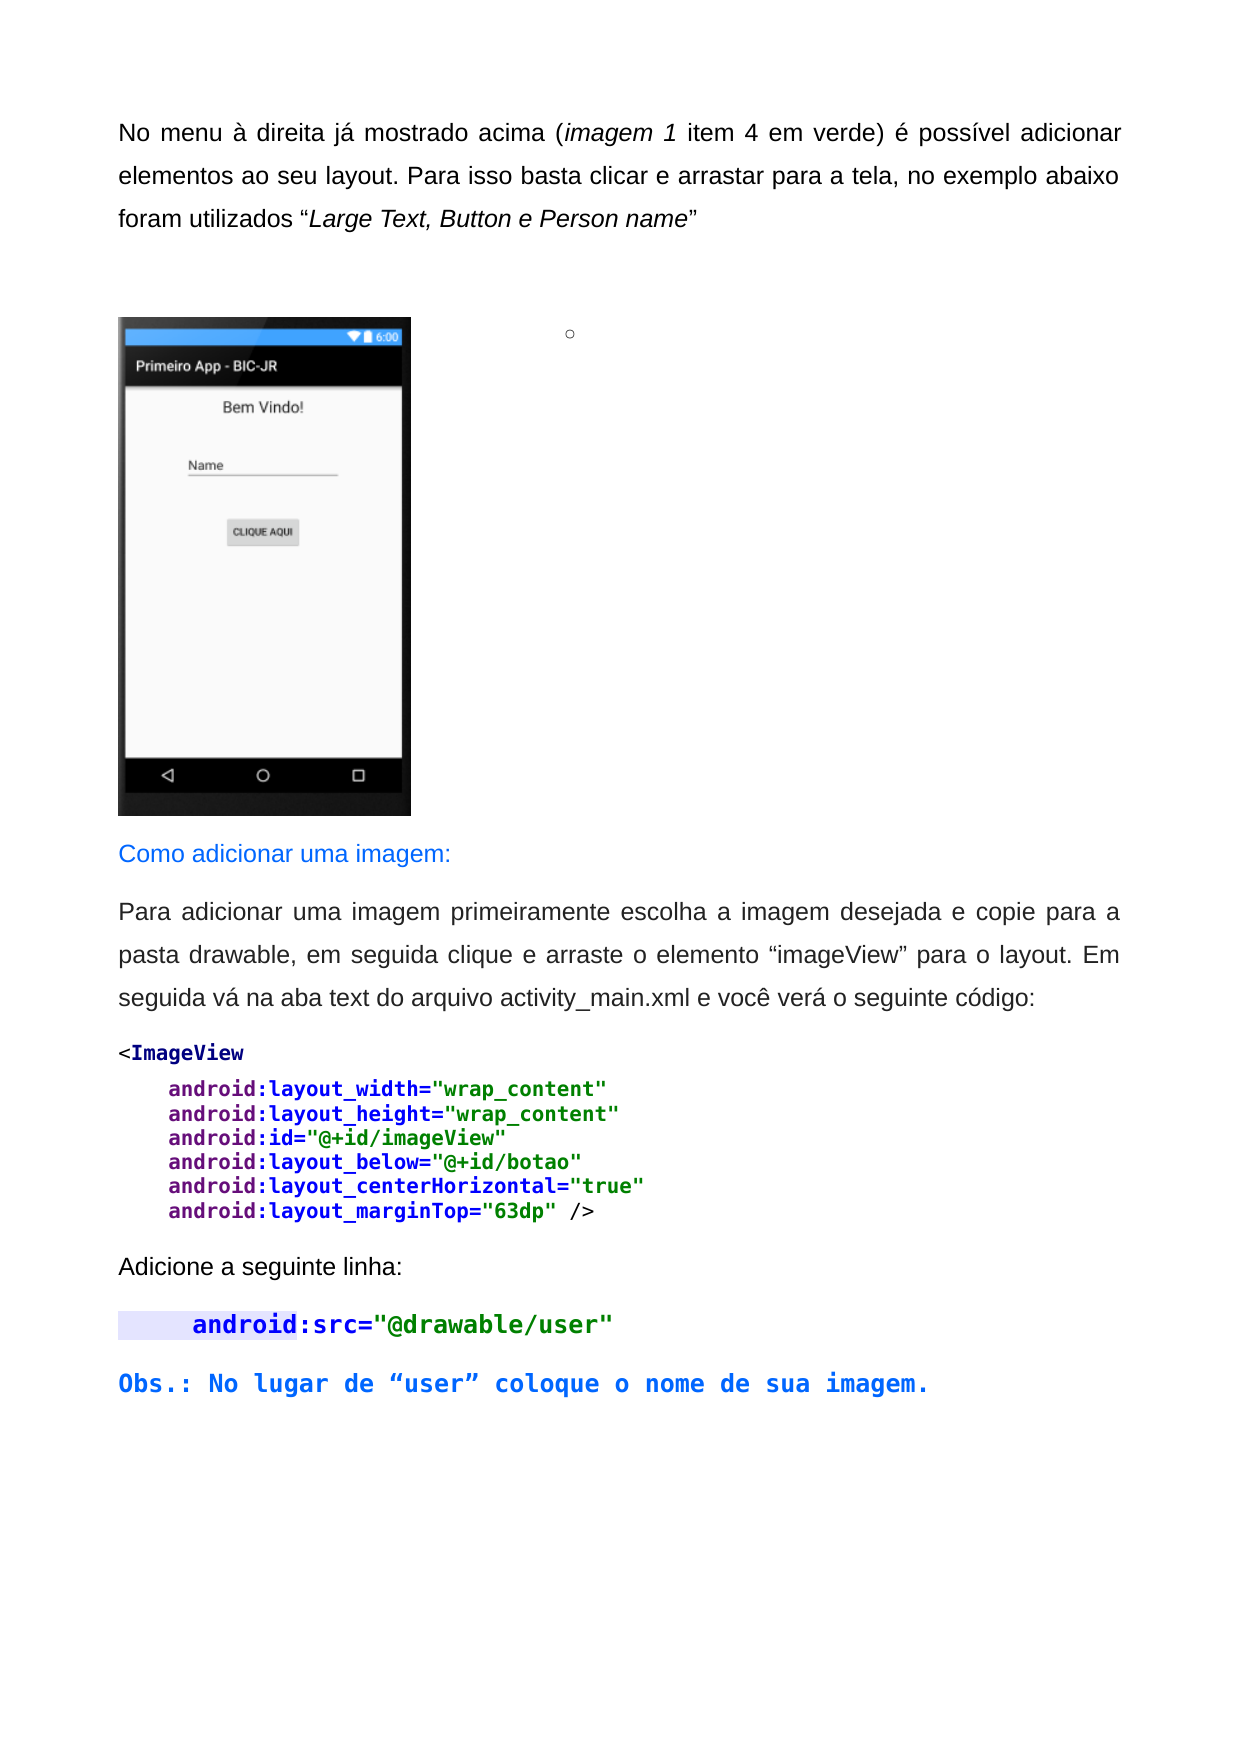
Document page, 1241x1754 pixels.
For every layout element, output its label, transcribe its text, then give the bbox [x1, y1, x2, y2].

text Para adicionar uma imagem primeiramente escolha a imagem desejada e copie para a pasta drawable, em seguida clique e arraste o elemento “imageView” para o layout. Em seguida vá na aba text do arquivo activity_main.xml e você verá o seguinte código: [118, 897, 1122, 1012]
text <ImageView [118, 1041, 1122, 1065]
text No menu à direita já mostrado acima (imagem 1 item 4 em verde) é possível adicionar elementos ao seu layout. Para isso basta clicar e arrastar para a tela, no exemplo abaixo foram utilizados “Large Text, Button e Person name” [118, 118, 1122, 233]
text android:id="@+id/imageView" [118, 1126, 1122, 1150]
text Adicione a seguinte linha: [118, 1252, 1122, 1281]
text android:layout_centerHorizontal="true" [118, 1174, 1122, 1199]
text Como adicionar uma imagem: [118, 839, 1122, 868]
text android:layout_marginTop="63dp" /> [118, 1199, 1122, 1223]
text Obs.: No lugar de “user” coloque o nome de sua imagem. [118, 1369, 1122, 1398]
text android:layout_width="wrap_content" [118, 1077, 1122, 1102]
text android:layout_below="@+id/botao" [118, 1150, 1122, 1174]
picture [118, 317, 411, 816]
text android:src="@drawable/user" [118, 1311, 1122, 1340]
text android:layout_height="wrap_content" [118, 1102, 1122, 1126]
